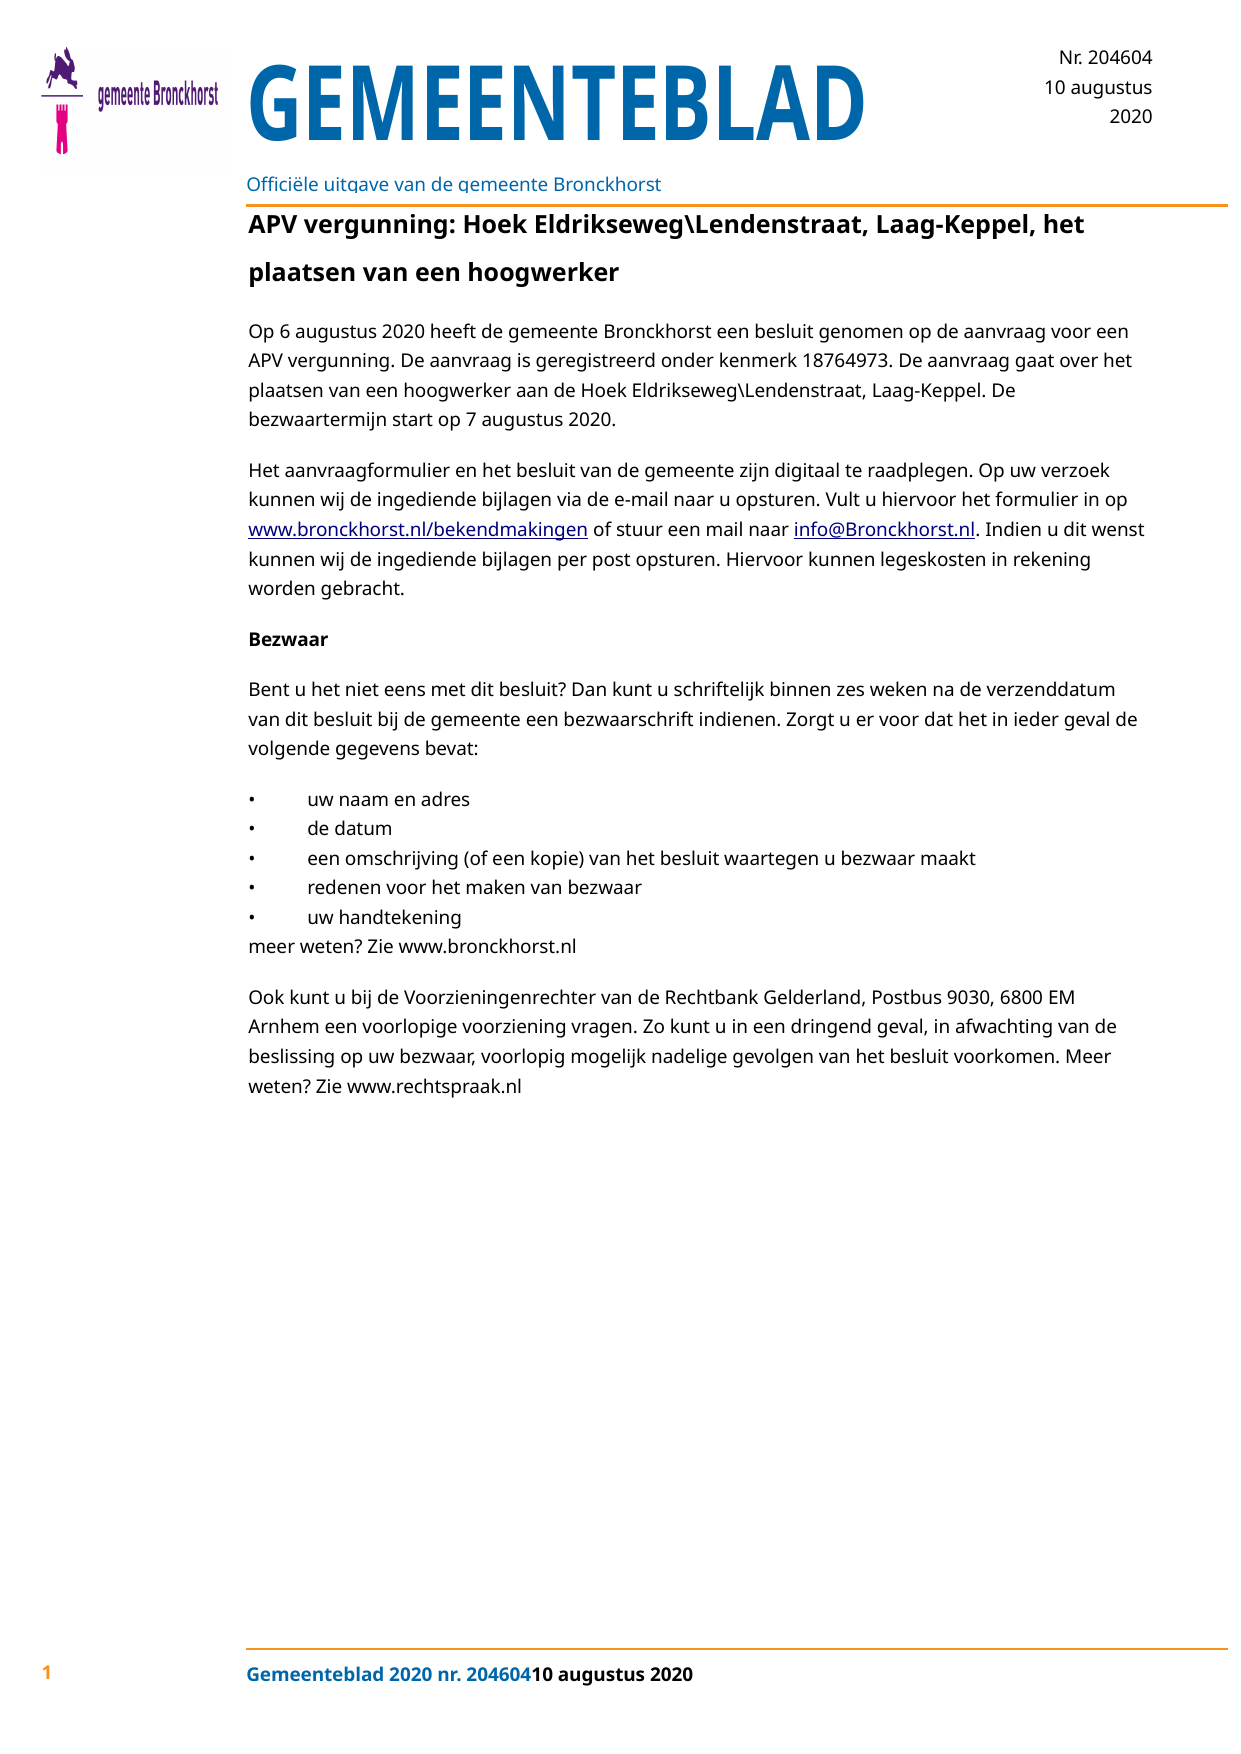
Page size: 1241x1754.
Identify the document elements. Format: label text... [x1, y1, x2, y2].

text Op 6 augustus 2020 heeft de gemeente Bronckhorst een besluit genomen op de aanvraag voor een APV vergunning. De aanvraag is geregistreerd onder kenmerk 18764973. De aanvraag gaat over het plaatsen van een hoogwerker aan de Hoek Eldrikseweg\Lendenstraat, Laag-Keppel. De bezwaartermijn start op 7 augustus 2020. [248, 318, 1152, 432]
list de datum [248, 815, 1152, 841]
text Het aanvraagformulier en het besluit van de gemeente zijn digitaal te raadplegen. Op uw verzoek kunnen wij de ingediende bijlagen via de e-mail naar u opsturen. Vult u hiervoor het formulier in op www.bronckhorst.nl/bekendmakingen of stuur een mail naar info@Bronckhorst.nl. Indien u dit wenst kunnen wij de ingediende bijlagen per post opsturen. Hiervoor kunnen legeskosten in rekening worden gebracht. [248, 457, 1152, 601]
text Bezwaar [248, 626, 1152, 652]
text APV vergunning: Hoek Eldrikseweg\Lendenstraat, Laag-Keppel, het plaatsen van een hoogwerker [248, 207, 1152, 288]
text Ook kunt u bij de Voorzieningenrechter van de Rechtbank Gelderland, Postbus 9030, 6800 EM Arnhem een voorlopige voorziening vragen. Zo kunt u in een dringend geval, in afwachting van de beslissing op uw bezwaar, voorlopig mogelijk nadelige gevolgen van het besluit voorkomen. Meer weten? Zie www.rechtspraak.nl [248, 984, 1152, 1099]
list uw handtekening [248, 904, 1152, 930]
text meer weten? Zie www.bronckhorst.nl [248, 934, 1152, 959]
text Bent u het niet eens met dit besluit? Dan kunt u schriftelijk binnen zes weken na de verzenddatum van dit besluit bij de gemeente een bezwaarschrift indienen. Zorgt u er voor dat het in ieder geval de volgende gegevens bevat: [248, 676, 1152, 761]
list uw naam en adres [248, 786, 1152, 812]
picture [41, 47, 231, 172]
list een omschrijving (of een kopie) van het besluit waartegen u bezwaar maakt [248, 845, 1152, 871]
list redenen voor het maken van bezwaar [248, 874, 1152, 900]
